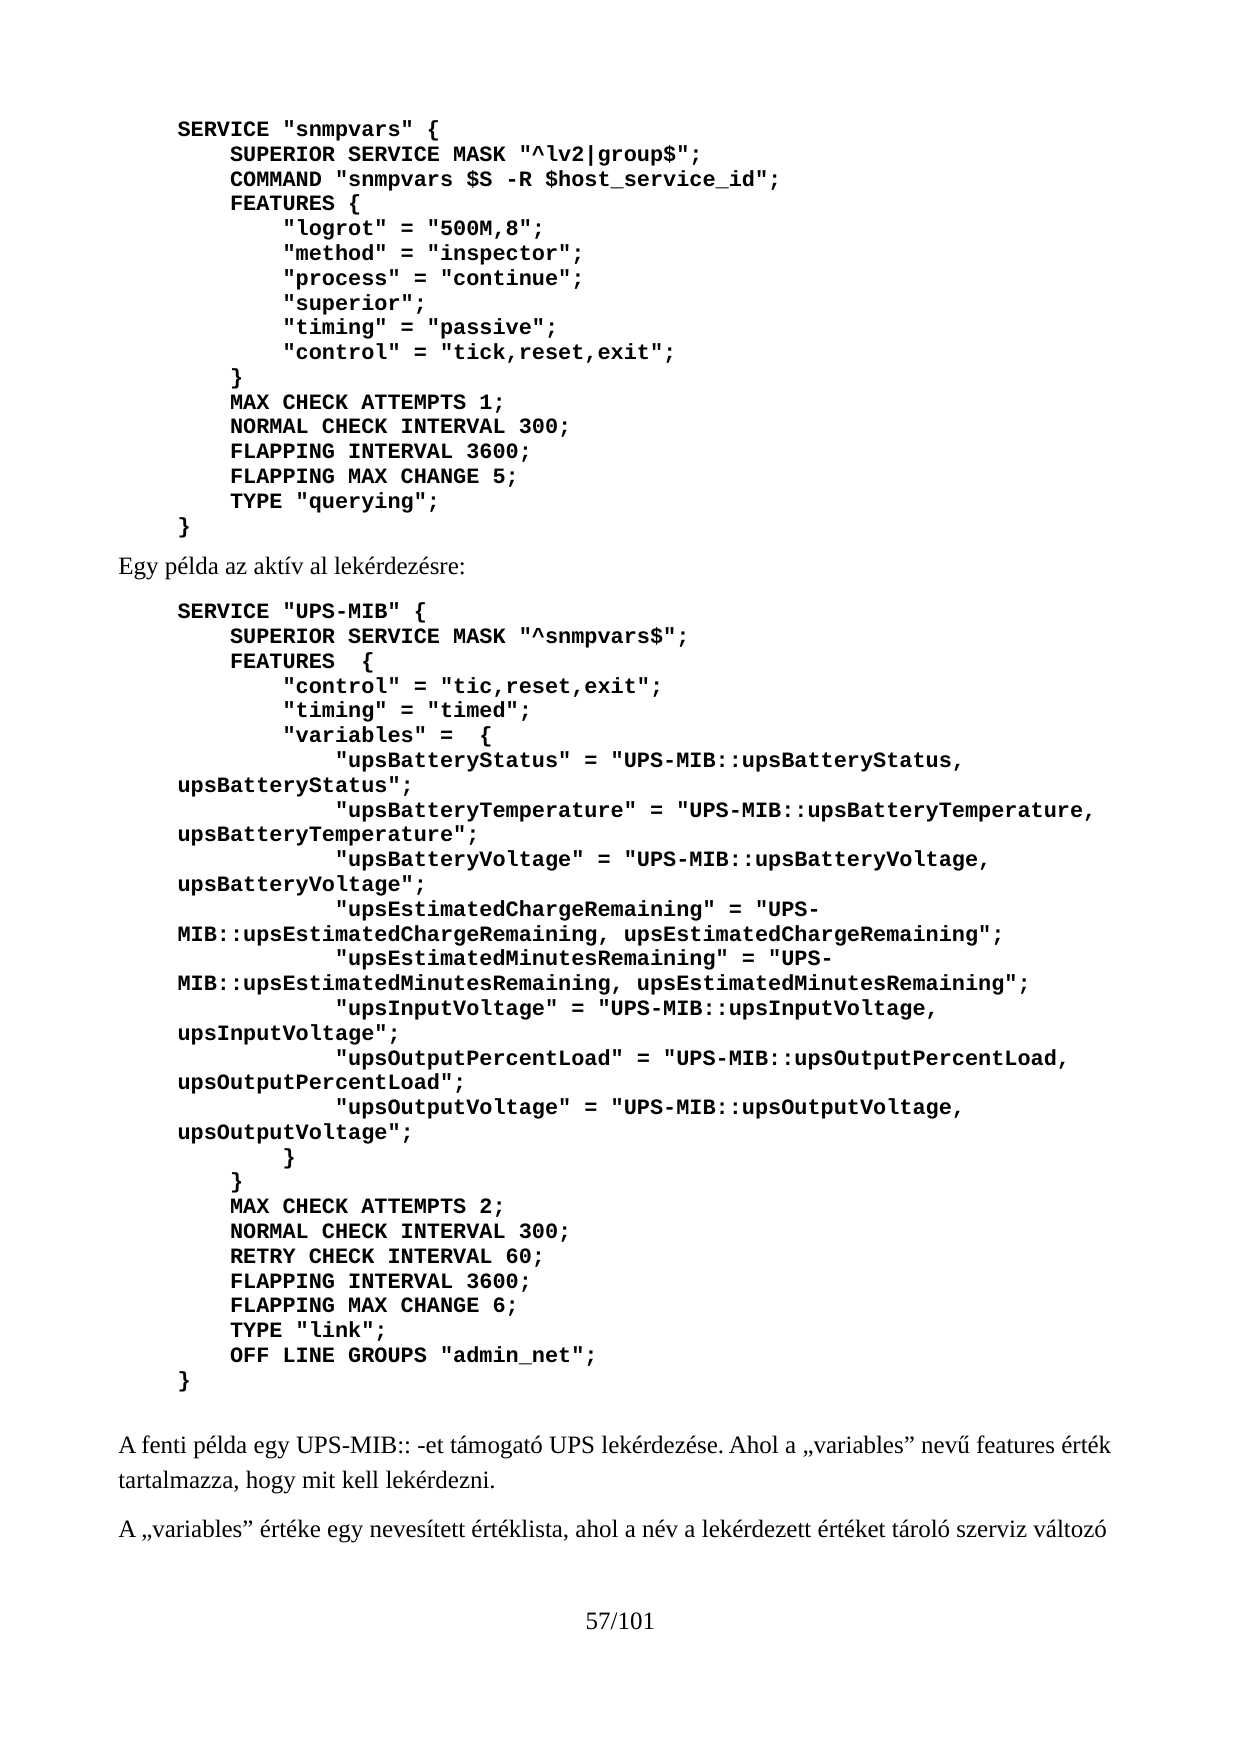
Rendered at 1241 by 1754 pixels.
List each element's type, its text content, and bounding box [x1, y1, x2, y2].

text "variables" = { [177, 724, 1122, 749]
text SUPERIOR SERVICE MASK "^snmpvars$"; [177, 625, 1122, 650]
text A „variables” értéke egy nevesített értéklista, ahol a név a lekérdezett értéket tároló szerviz változó [118, 1514, 1122, 1543]
text "control" = "tic,reset,exit"; [177, 675, 1122, 699]
text "upsBatteryVoltage" = "UPS-MIB::upsBatteryVoltage, upsBatteryVoltage"; [177, 848, 1122, 898]
text "upsBatteryTemperature" = "UPS-MIB::upsBatteryTemperature, upsBatteryTemperature"; [177, 799, 1122, 848]
text FLAPPING INTERVAL 3600; [177, 1270, 1122, 1294]
text SERVICE "UPS-MIB" { [177, 600, 1122, 625]
text NORMAL CHECK INTERVAL 300; [177, 1220, 1122, 1245]
text } [177, 1146, 1122, 1171]
text "upsInputVoltage" = "UPS-MIB::upsInputVoltage, upsInputVoltage"; [177, 997, 1122, 1047]
text FEATURES { [177, 650, 1122, 675]
text "timing" = "timed"; [177, 699, 1122, 724]
text Egy példa az aktív al lekérdezésre: [118, 551, 1122, 580]
text "upsEstimatedChargeRemaining" = "UPS-MIB::upsEstimatedChargeRemaining, upsEstimatedChargeRemaining"; [177, 898, 1122, 947]
text MAX CHECK ATTEMPTS 2; [177, 1195, 1122, 1220]
text } [177, 1369, 1122, 1394]
text OFF LINE GROUPS "admin_net"; [177, 1344, 1122, 1369]
text RETRY CHECK INTERVAL 60; [177, 1245, 1122, 1270]
text A fenti példa egy UPS-MIB:: -et támogató UPS lekérdezése. Ahol a „variables” nevű features érték tartalmazza, hogy mit kell lekérdezni. [118, 1430, 1122, 1493]
text SERVICE "snmpvars" { SUPERIOR SERVICE MASK "^lv2|group$"; COMMAND "snmpvars $S -R $host_service_id"; FEATURES { "logrot" = "500M,8"; "method" = "inspector"; "process" = "continue"; "superior"; "timing" = "passive"; [177, 118, 1122, 341]
text FLAPPING MAX CHANGE 6; [177, 1294, 1122, 1319]
text TYPE "link"; [177, 1319, 1122, 1344]
text "upsOutputPercentLoad" = "UPS-MIB::upsOutputPercentLoad, upsOutputPercentLoad"; [177, 1047, 1122, 1096]
text } [177, 1171, 1122, 1195]
text "upsOutputVoltage" = "UPS-MIB::upsOutputVoltage, upsOutputVoltage"; [177, 1096, 1122, 1146]
text "upsBatteryStatus" = "UPS-MIB::upsBatteryStatus, upsBatteryStatus"; [177, 749, 1122, 799]
text "upsEstimatedMinutesRemaining" = "UPS-MIB::upsEstimatedMinutesRemaining, upsEstimatedMinutesRemaining"; [177, 947, 1122, 997]
text "control" = "tick,reset,exit"; } MAX CHECK ATTEMPTS 1; NORMAL CHECK INTERVAL 300; FLAPPING INTERVAL 3600; FLAPPING MAX CHANGE 5; TYPE "querying"; } [177, 341, 1122, 539]
